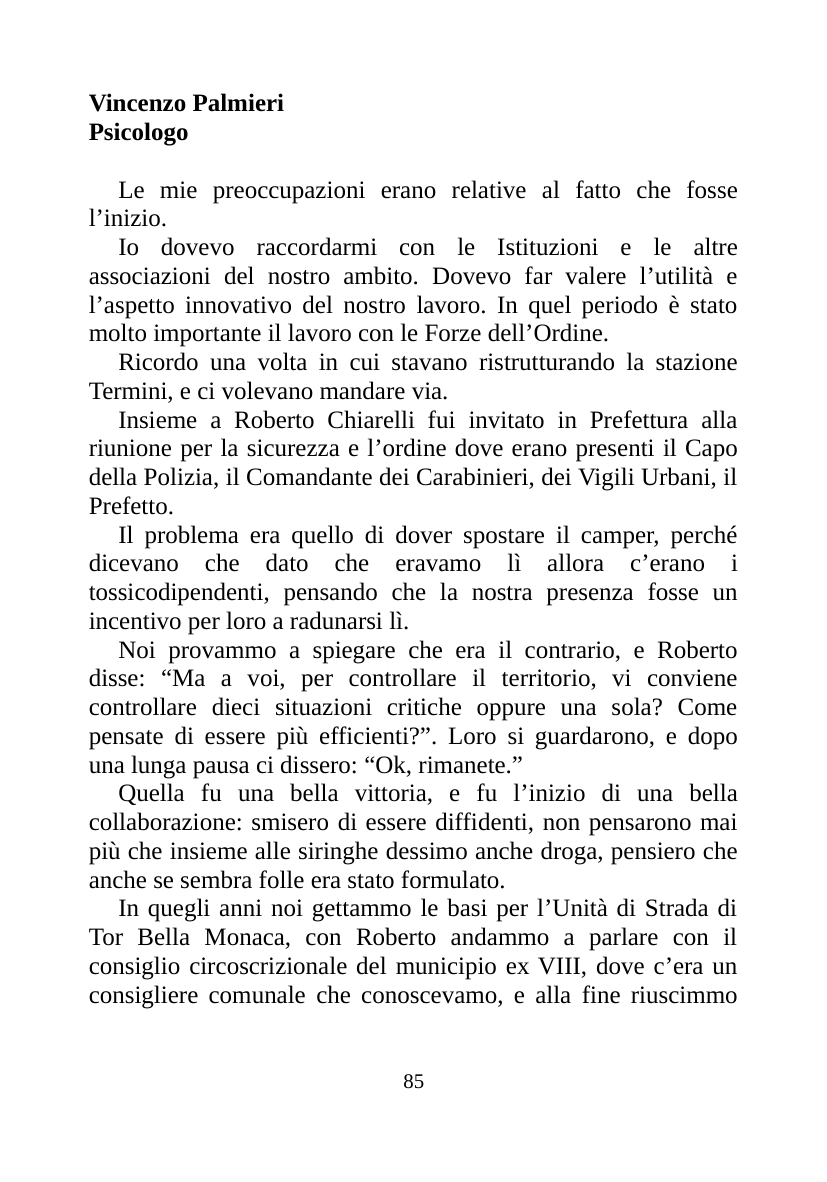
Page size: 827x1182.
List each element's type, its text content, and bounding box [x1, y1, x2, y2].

text In quegli anni noi gettammo le basi per l’Unità di Strada di Tor Bella Monaca, con Roberto andammo a parlare con il consiglio circoscrizionale del municipio ex VIII, dove c’era un consigliere comunale che conoscevamo, e alla fine riuscimmo [88, 893, 738, 1008]
text Il problema era quello di dover spostare il camper, perché dicevano che dato che eravamo lì allora c’erano i tossicodipendenti, pensando che la nostra presenza fosse un incentivo per loro a radunarsi lì. [88, 520, 738, 635]
text Insieme a Roberto Chiarelli fui invitato in Prefettura alla riunione per la sicurezza e l’ordine dove erano presenti il Capo della Polizia, il Comandante dei Carabinieri, dei Vigili Urbani, il Prefetto. [88, 405, 738, 520]
text Noi provammo a spiegare che era il contrario, e Roberto disse: “Ma a voi, per controllare il territorio, vi conviene controllare dieci situazioni critiche oppure una sola? Come pensate di essere più efficienti?”. Loro si guardarono, e dopo una lunga pausa ci dissero: “Ok, rimanete.” [88, 635, 738, 778]
text Le mie preoccupazioni erano relative al fatto che fosse l’inizio. [88, 175, 738, 232]
text Quella fu una bella vittoria, e fu l’inizio di una bella collaborazione: smisero di essere diffidenti, non pensarono mai più che insieme alle siringhe dessimo anche droga, pensiero che anche se sembra folle era stato formulato. [88, 778, 738, 893]
text Io dovevo raccordarmi con le Istituzioni e le altre associazioni del nostro ambito. Dovevo far valere l’utilità e l’aspetto innovativo del nostro lavoro. In quel periodo è stato molto importante il lavoro con le Forze dell’Ordine. [88, 232, 738, 347]
text Ricordo una volta in cui stavano ristrutturando la stazione Termini, e ci volevano mandare via. [88, 347, 738, 405]
subtitle Vincenzo Palmieri [88, 88, 738, 117]
subtitle Psicologo [88, 117, 738, 146]
